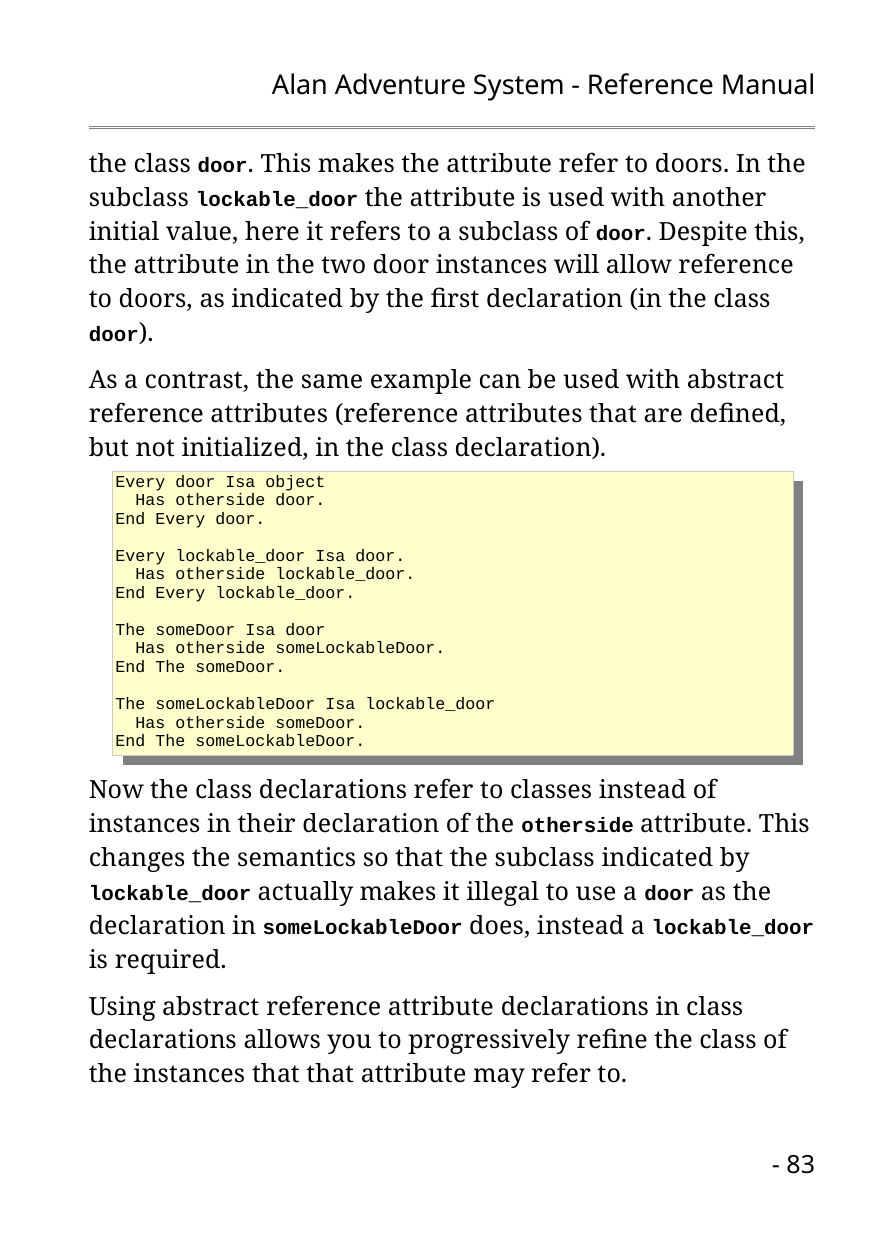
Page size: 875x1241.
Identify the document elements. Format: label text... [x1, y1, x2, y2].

text Now the class declarations refer to classes instead of instances in their declaration of the otherside attribute. This changes the semantics so that the subclass indicated by lockable_door actually makes it illegal to use a door as the declaration in someLockableDoor does, instead a lockable_door is required. [88, 772, 815, 976]
text Every door Isa object Has otherside door. End Every door. [113, 472, 793, 526]
text Using abstract reference attribute declarations in class declarations allows you to progressively refine the class of the instances that that attribute may refer to. [88, 988, 815, 1090]
text The someDoor Isa door Has otherside someLockableDoor. End The someDoor. [113, 619, 793, 674]
text Every lockable_door Isa door. Has otherside lockable_door. End Every lockable_door. [113, 545, 793, 600]
text As a contrast, the same example can be used with abstract reference attributes (reference attributes that are defined, but not initialized, in the class declaration). [88, 362, 815, 464]
text The someLockableDoor Isa lockable_door Has otherside someDoor. End The someLockableDoor. [113, 693, 793, 755]
text the class door. This makes the attribute refer to doors. In the subclass lockable_door the attribute is used with another initial value, here it refers to a subclass of door. Despite this, the attribute in the two door instances will allow reference to doors, as indicated by the first declaration (in the class door). [88, 146, 815, 349]
